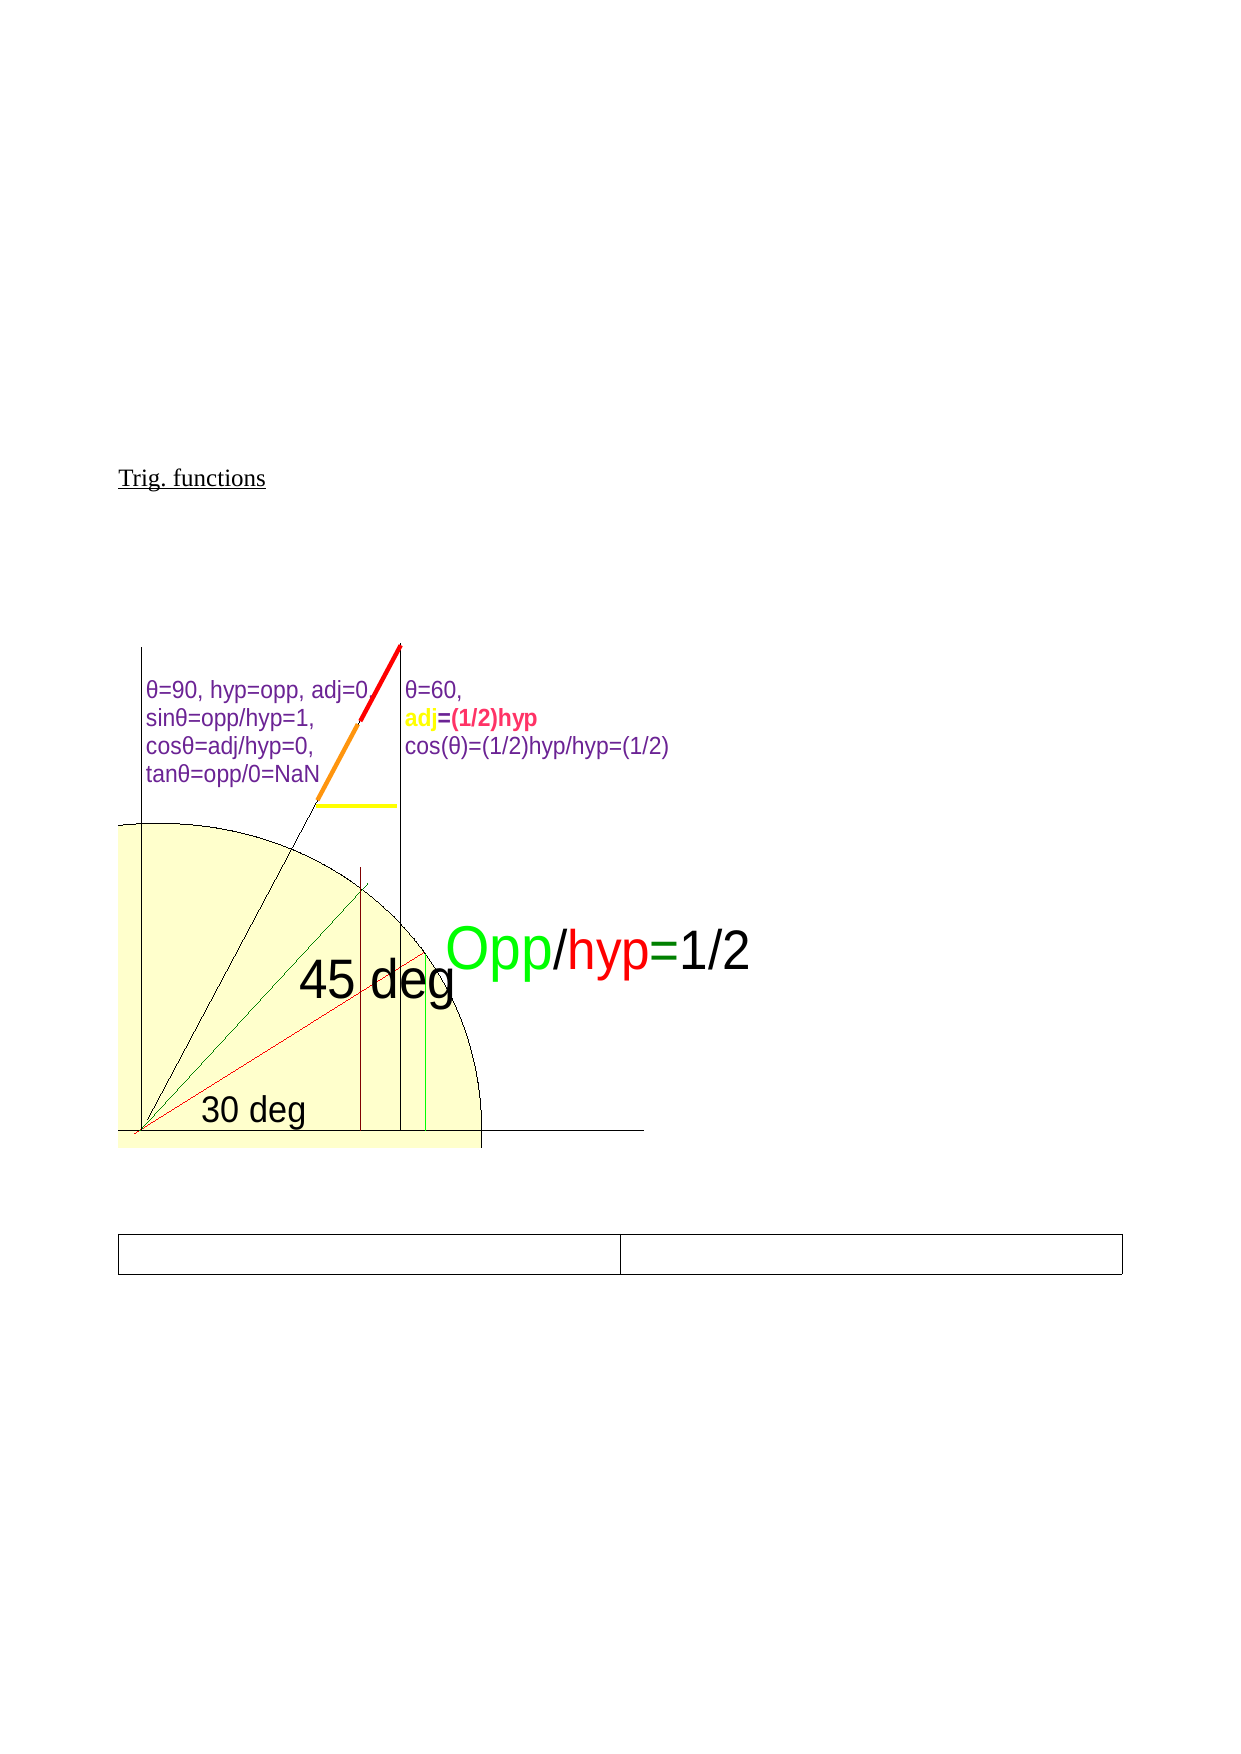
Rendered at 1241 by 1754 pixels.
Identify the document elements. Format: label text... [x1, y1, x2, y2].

table_header [621, 1235, 1122, 1274]
text Trig. functions [118, 463, 1122, 492]
table_header [119, 1235, 620, 1274]
